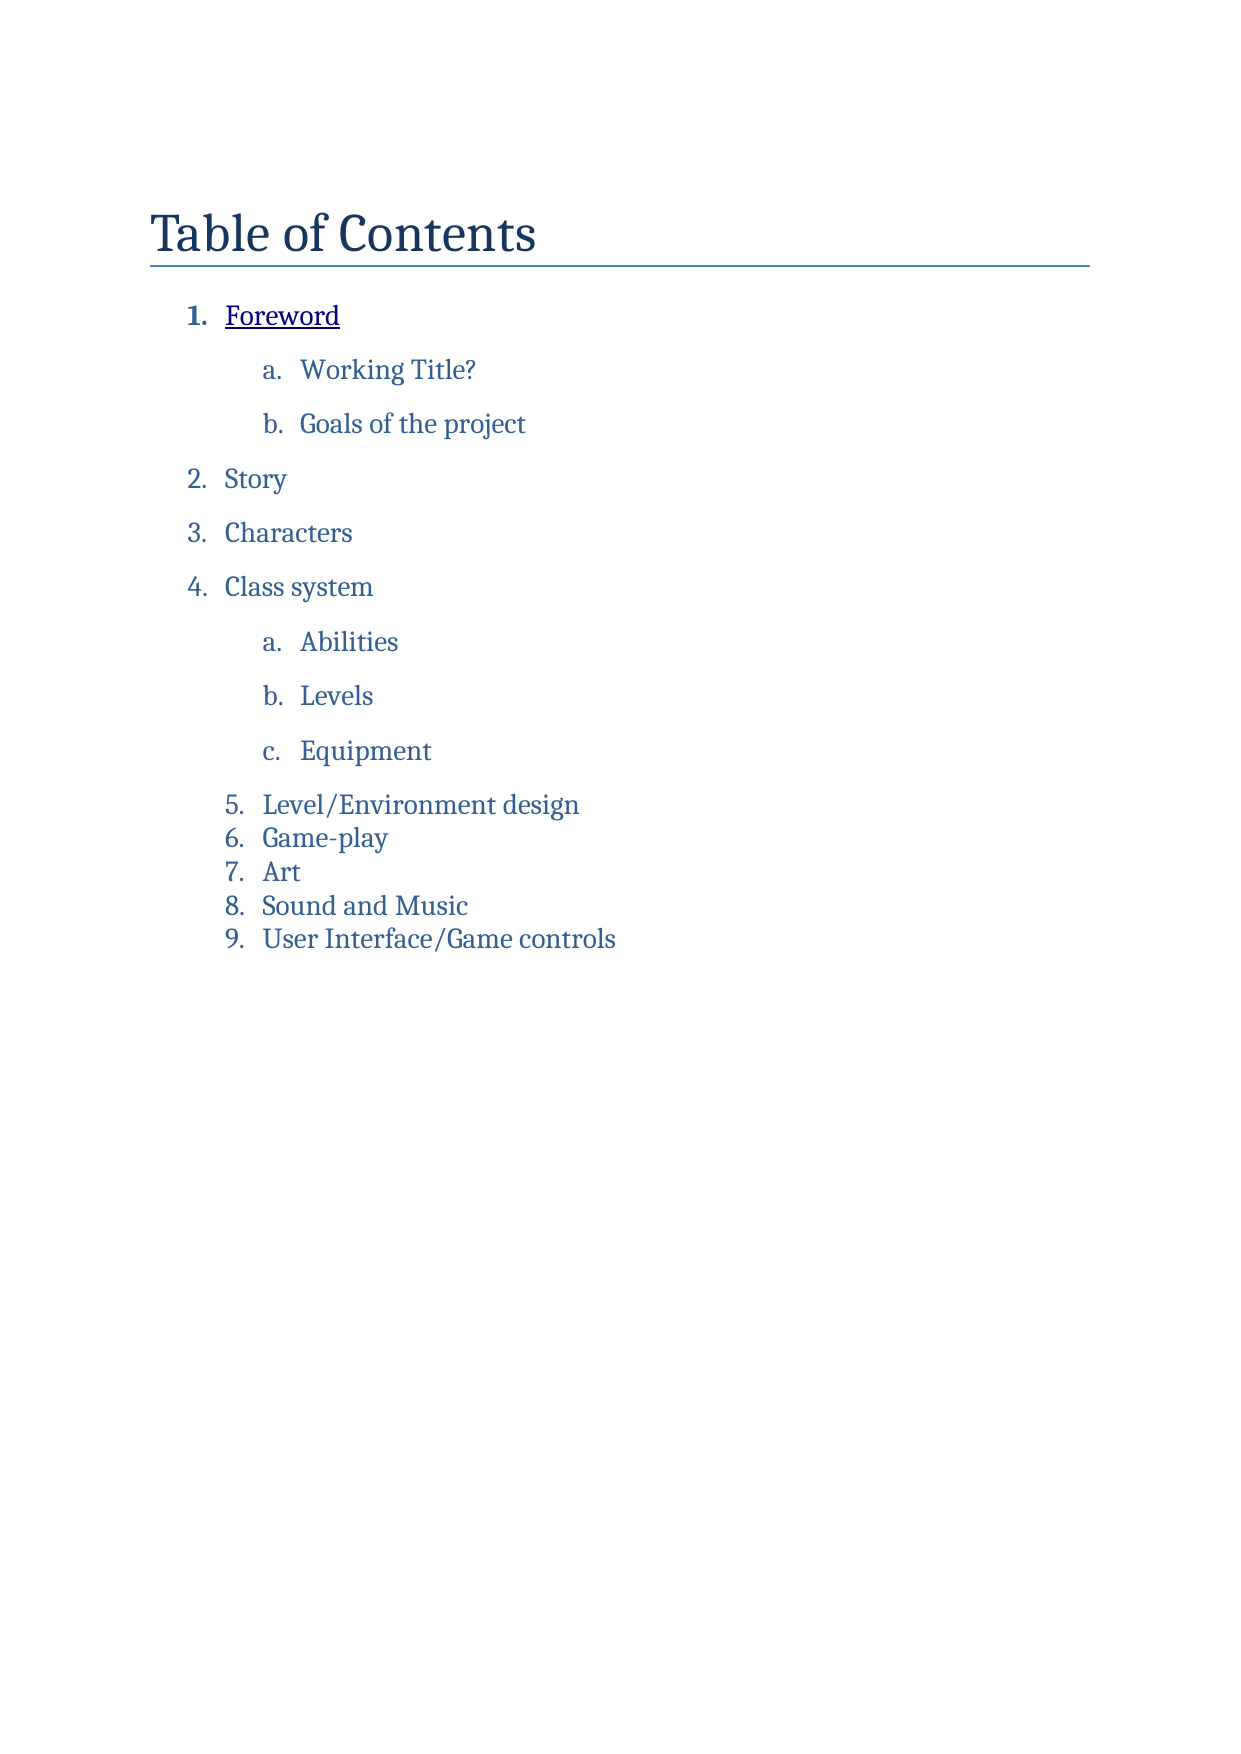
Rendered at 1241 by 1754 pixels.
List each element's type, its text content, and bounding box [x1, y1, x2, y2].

subtitle Goals of the project [262, 407, 1090, 441]
subtitle Levels [262, 679, 1090, 713]
subtitle Working Title? [262, 353, 1090, 387]
subtitle Foreword [187, 299, 1090, 332]
list Art [225, 855, 1090, 889]
subtitle Equipment [262, 734, 1090, 767]
list Sound and Music [225, 889, 1090, 922]
subtitle Story [187, 462, 1090, 495]
title Table of Contents [150, 203, 1090, 265]
subtitle Class system [187, 571, 1090, 604]
subtitle Characters [187, 516, 1090, 550]
list Level/Environment design [225, 788, 1090, 822]
subtitle Abilities [262, 625, 1090, 658]
list Game-play [225, 822, 1090, 855]
list User Interface/Game controls [225, 922, 1090, 956]
